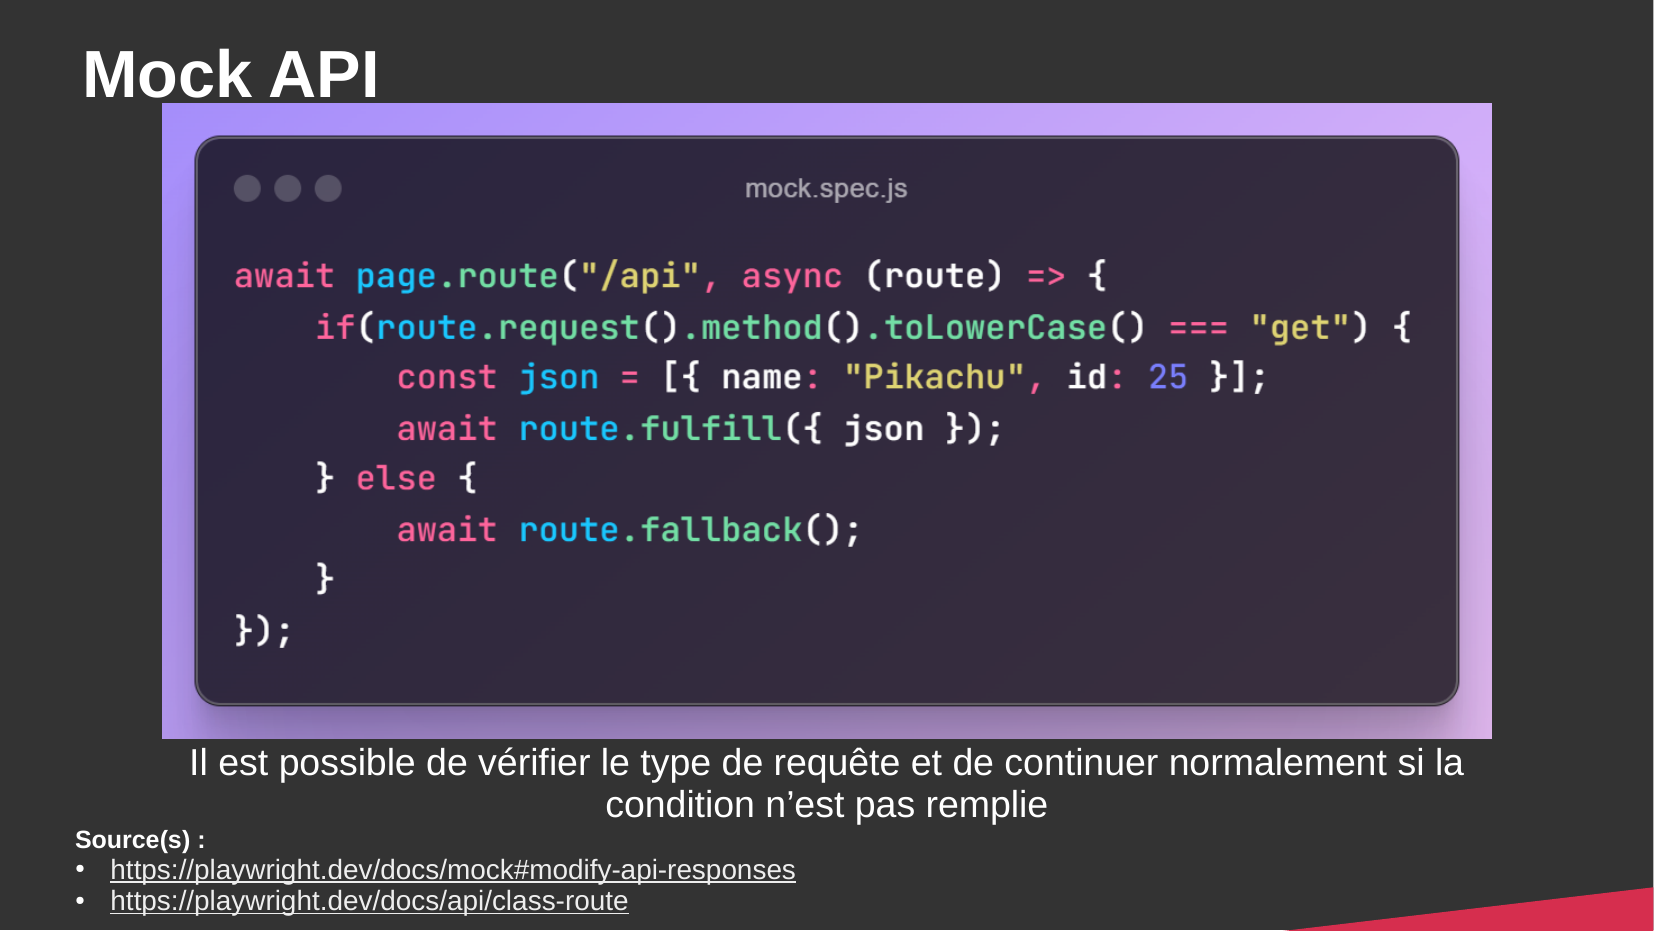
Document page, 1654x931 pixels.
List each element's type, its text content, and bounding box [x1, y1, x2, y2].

text_box Il est possible de vérifier le type de requête et de continuer normalement si la condition n’est pas remplie [141, 733, 1512, 833]
title Mock API [82, 37, 1571, 112]
picture [162, 103, 1492, 739]
text_box [1282, 887, 1654, 931]
text_box Source(s) : https://playwright.dev/docs/mock#modify-api-responses https://playwright.dev/docs/api/class-route [60, 756, 1546, 925]
